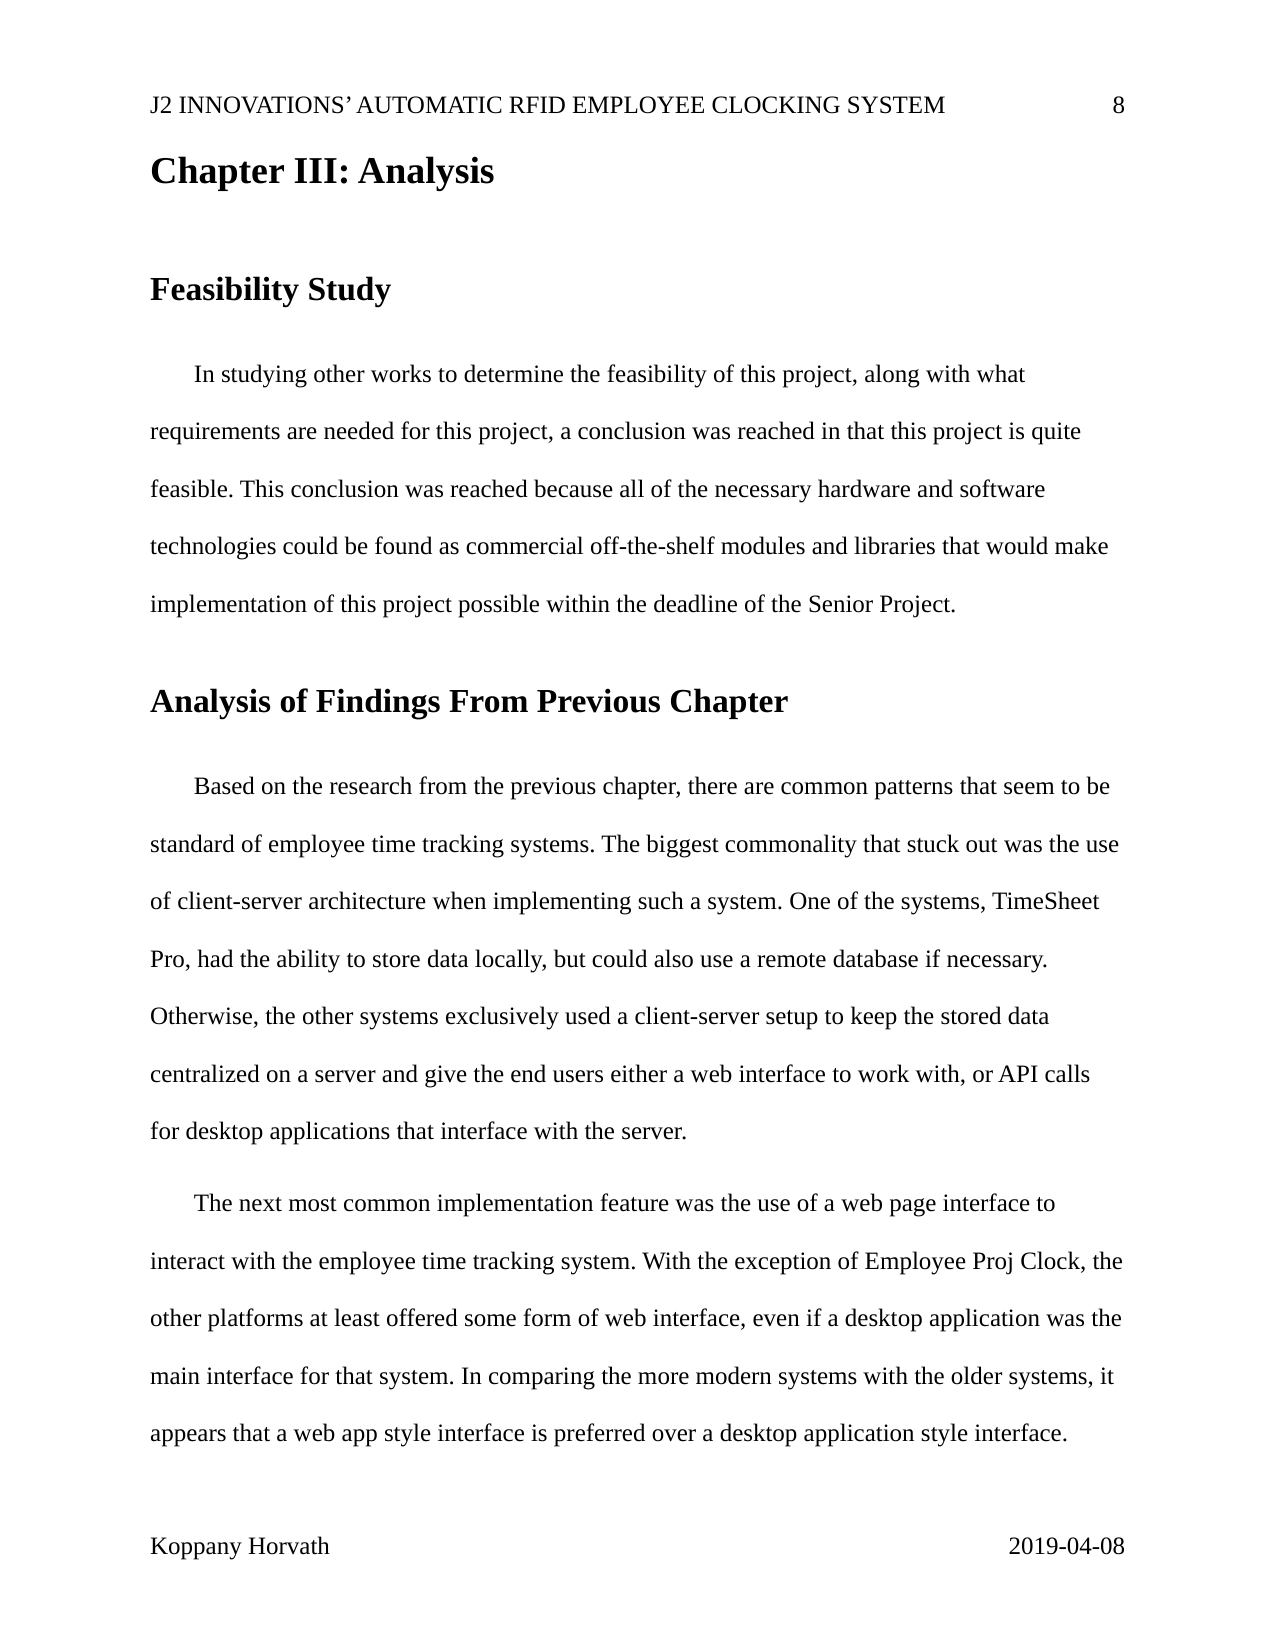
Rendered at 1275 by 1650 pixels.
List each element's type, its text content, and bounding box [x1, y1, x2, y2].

subtitle Chapter III: Analysis [150, 148, 1125, 192]
text The next most common implementation feature was the use of a web page interface to interact with the employee time tracking system. With the exception of Employee Proj Clock, the other platforms at least offered some form of web interface, even if a desktop application was the main interface for that system. In comparing the more modern systems with the older systems, it appears that a web app style interface is preferred over a desktop application style interface. [150, 1188, 1125, 1447]
subtitle Analysis of Findings From Previous Chapter [150, 682, 1125, 720]
text In studying other works to determine the feasibility of this project, along with what requirements are needed for this project, a conclusion was reached in that this project is quite feasible. This conclusion was reached because all of the necessary hardware and software technologies could be found as commercial off-the-shelf modules and libraries that would make implementation of this project possible within the deadline of the Senior Project. [150, 359, 1125, 617]
text Based on the research from the previous chapter, there are common patterns that seem to be standard of employee time tracking systems. The biggest commonality that stuck out was the use of client-server architecture when implementing such a system. One of the systems, TimeSheet Pro, had the ability to store data locally, but could also use a remote database if necessary. Otherwise, the other systems exclusively used a client-server setup to keep the stored data centralized on a server and give the end users either a web interface to work with, or API calls for desktop applications that interface with the server. [150, 771, 1125, 1145]
subtitle Feasibility Study [150, 269, 1125, 307]
